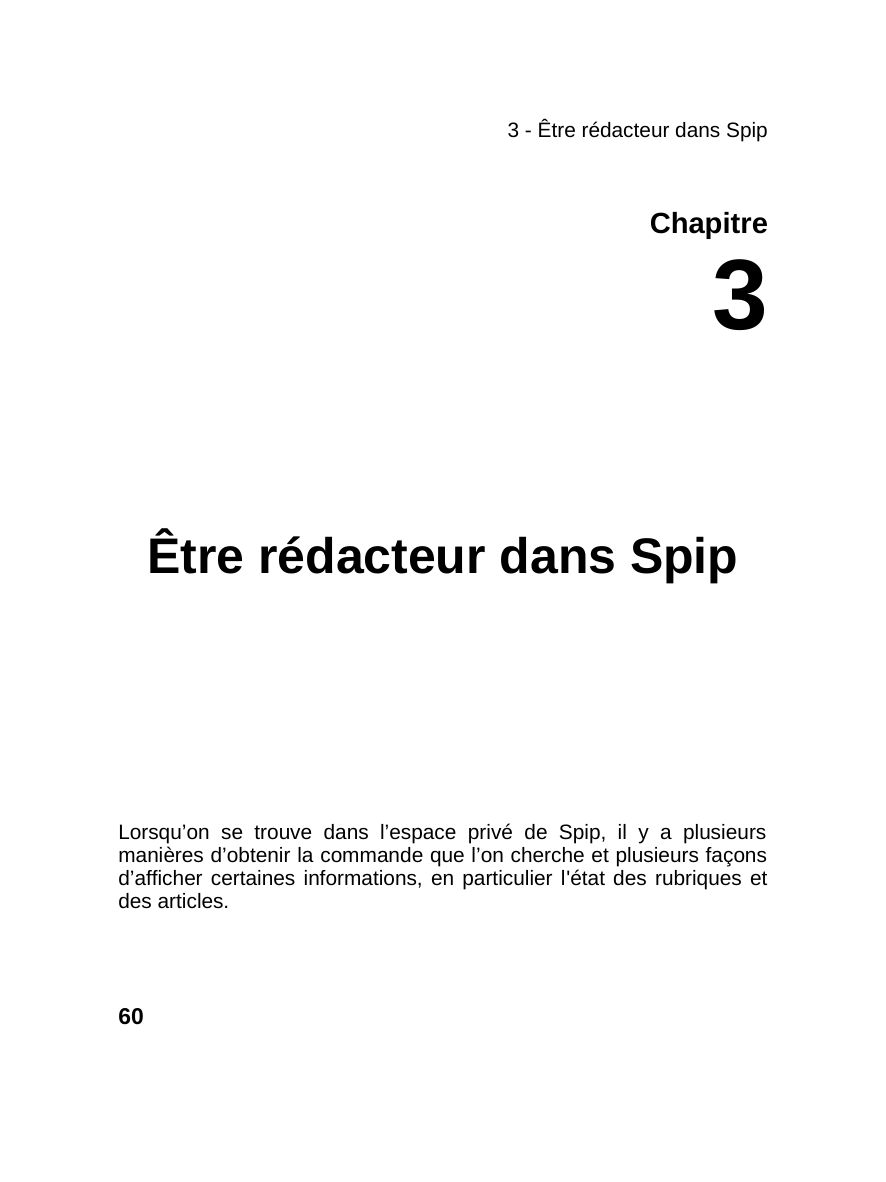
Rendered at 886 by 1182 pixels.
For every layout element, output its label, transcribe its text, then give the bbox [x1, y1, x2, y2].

text 3 [118, 239, 768, 351]
subtitle Être rédacteur dans Spip [118, 528, 768, 584]
text Chapitre [118, 207, 768, 239]
text Lorsqu’on se trouve dans l’espace privé de Spip, il y a plusieurs manières d’obtenir la commande que l’on cherche et plusieurs façons d’afficher certaines informations, en particulier l'état des rubriques et des articles. [118, 820, 768, 913]
